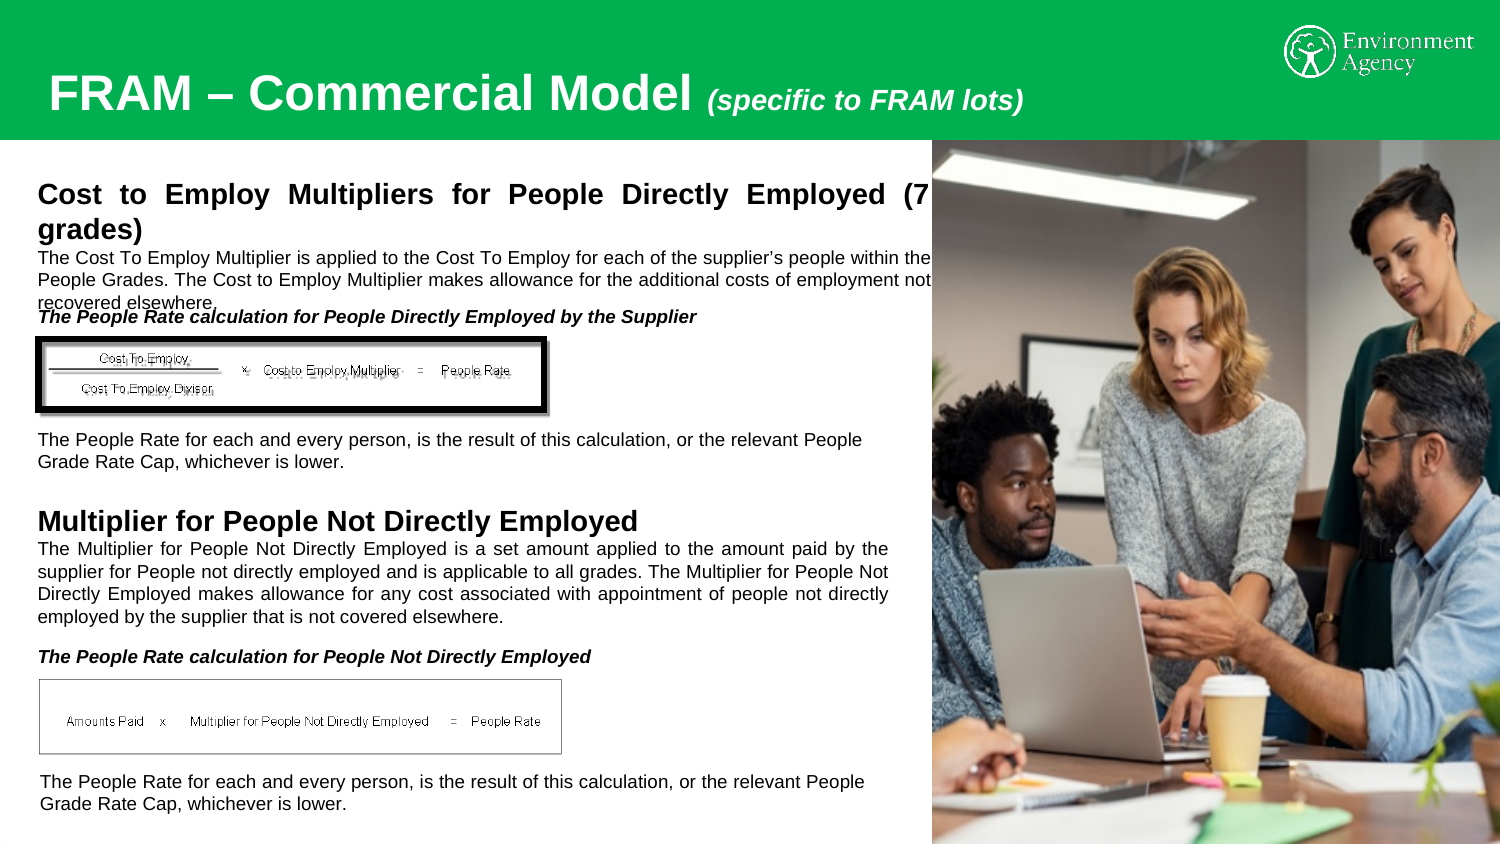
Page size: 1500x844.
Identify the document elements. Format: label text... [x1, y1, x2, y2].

text_box The People Rate for each and every person, is the result of this calculation, or the relevant People Grade Rate Cap, whichever is lower. [26, 421, 921, 479]
text_box The People Rate for each and every person, is the result of this calculation, or the relevant People Grade Rate Cap, whichever is lower. [28, 763, 927, 821]
picture [41, 342, 541, 407]
text_box Cost to Employ Multipliers for People Directly Employed (7 grades) The Cost To Employ Multiplier is applied to the Cost To Employ for each of the supplier’s people within the People Grades. The Cost to Employ Multiplier makes allowance for the additional costs of employment not recovered elsewhere. [26, 170, 956, 321]
text_box The People Rate calculation for People Directly Employed by the Supplier [0, 297, 891, 332]
text_box Multiplier for People Not Directly Employed The Multiplier for People Not Directly Employed is a set amount applied to the amount paid by the supplier for People not directly employed and is applicable to all grades. The Multiplier for People Not Directly Employed makes allowance for any cost associated with appointment of people not directly employed by the supplier that is not covered elsewhere. [26, 496, 925, 635]
picture [39, 679, 565, 757]
picture [1284, 25, 1474, 78]
title FRAM – Commercial Model (specific to FRAM lots) [48, 67, 1191, 145]
picture [932, 140, 1500, 844]
text_box [0, 0, 1500, 140]
text_box The People Rate calculation for People Not Directly Employed [26, 638, 777, 673]
